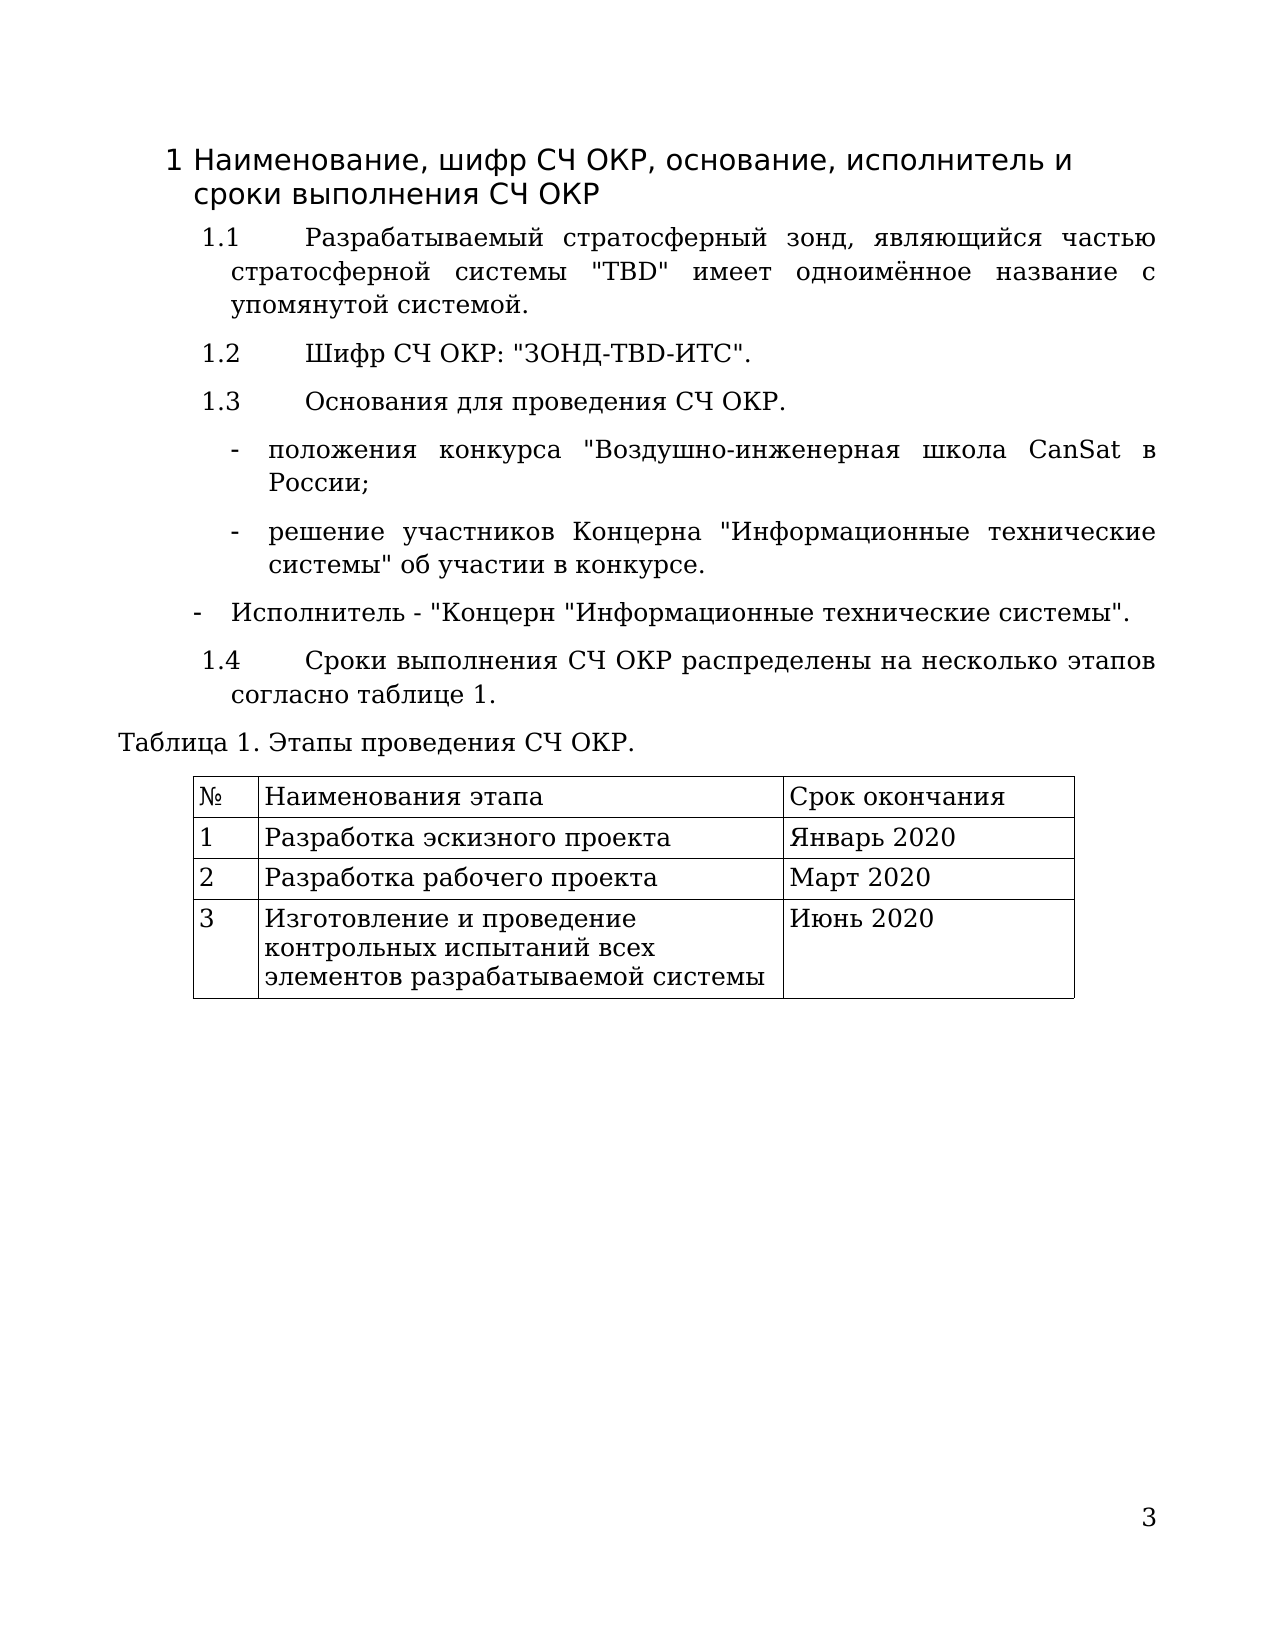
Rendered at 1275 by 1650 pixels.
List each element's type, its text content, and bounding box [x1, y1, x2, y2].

table_cell Июнь 2020 [784, 900, 1074, 997]
list положения конкурса "Воздушно-инженерная школа CanSat в России; [231, 435, 1157, 498]
subtitle Наименование, шифр СЧ ОКР, основание, исполнитель и сроки выполнения СЧ ОКР [156, 143, 1157, 211]
list Шифр СЧ ОКР: "ЗОНД-TBD-ИТС". [193, 339, 1157, 368]
table_header Наименования этапа [259, 777, 783, 817]
list решение участников Концерна "Информационные технические системы" об участии в конкурсе. [231, 517, 1157, 579]
table_header Срок окончания [784, 777, 1074, 817]
table_cell 3 [194, 900, 258, 997]
table_cell Разработка эскизного проекта [259, 818, 783, 858]
list Сроки выполнения СЧ ОКР распределены на несколько этапов согласно таблице 1. [193, 646, 1157, 709]
table_cell Март 2020 [784, 859, 1074, 898]
table_cell Январь 2020 [784, 818, 1074, 858]
text Таблица 1. Этапы проведения СЧ ОКР. [118, 728, 1157, 757]
table_cell Изготовление и проведение контрольных испытаний всех элементов разрабатываемой системы [259, 900, 783, 997]
list Разрабатываемый стратосферный зонд, являющийся частью стратосферной системы "TBD" имеет одноимённое название с упомянутой системой. [193, 223, 1157, 320]
list Основания для проведения СЧ ОКР. [193, 387, 1157, 416]
list Исполнитель - "Концерн "Информационные технические системы". [193, 598, 1157, 627]
table_cell Разработка рабочего проекта [259, 859, 783, 898]
table_cell 1 [194, 818, 258, 858]
table_cell 2 [194, 859, 258, 898]
table_header № [194, 777, 258, 817]
